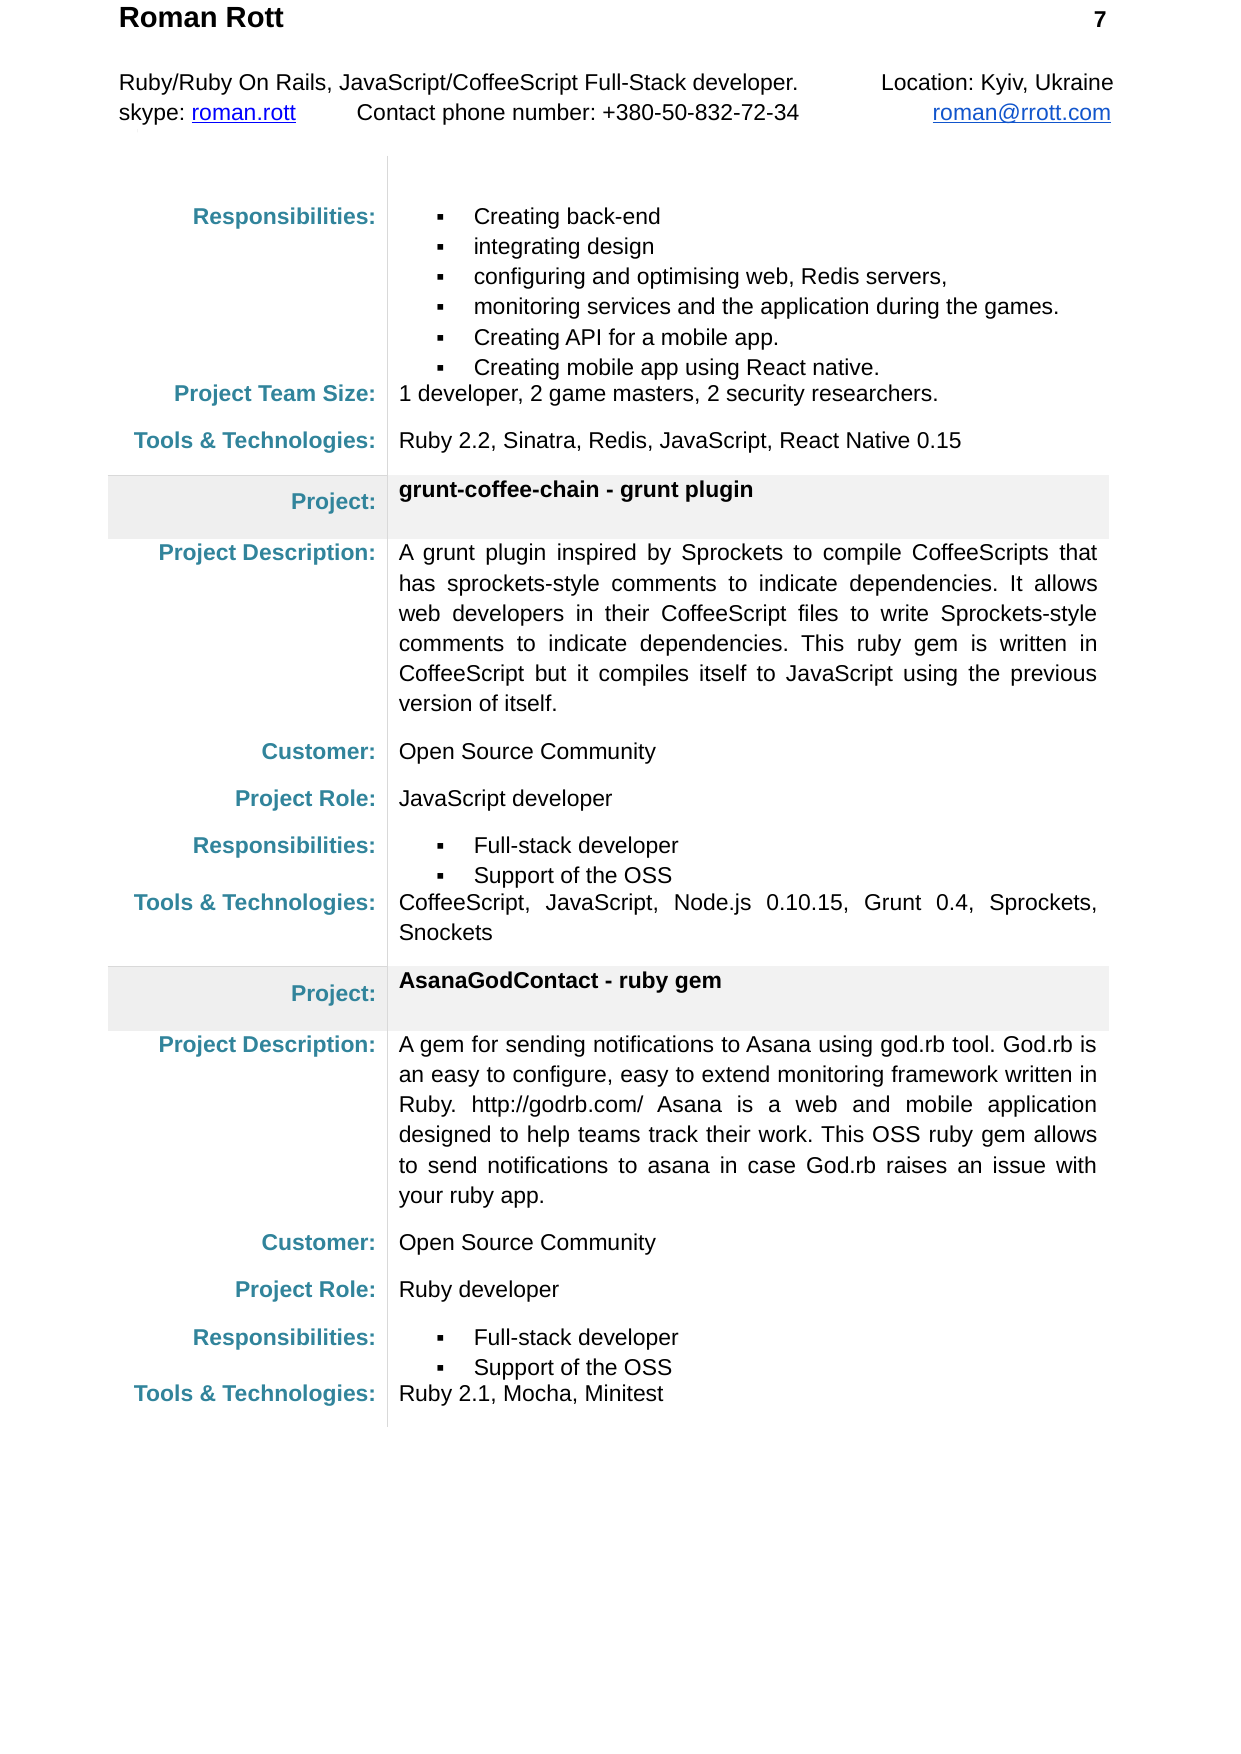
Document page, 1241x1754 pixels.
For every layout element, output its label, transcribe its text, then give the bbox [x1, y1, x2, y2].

table_cell [388, 156, 1109, 203]
table_cell Full-stack developer Support of the OSS [388, 1324, 1109, 1380]
table_cell Project Role: [108, 785, 387, 832]
table_cell AsanaGodContact - ruby gem [388, 966, 1109, 1031]
table_cell Project: [108, 967, 387, 1031]
table_cell CoffeeScript, JavaScript, Node.js 0.10.15, Grunt 0.4, Sprockets, Snockets [388, 889, 1109, 966]
table_cell A gem for sending notifications to Asana using god.rb tool. God.rb is an easy to configure, easy to extend monitoring framework written in Ruby. http://godrb.com/ Asana is a web and mobile application designed to help teams track their work. This OSS ruby gem allows to send notifications to asana in case God.rb raises an issue with your ruby app. [388, 1031, 1109, 1229]
table_cell Open Source Community [388, 1229, 1109, 1276]
table_cell Ruby 2.2, Sinatra, Redis, JavaScript, React Native 0.15 [388, 427, 1109, 474]
table_cell Project: [108, 476, 387, 539]
table_cell Responsibilities: [108, 1324, 387, 1380]
table_cell Project Team Size: [108, 380, 387, 427]
table_cell Tools & Technologies: [108, 1380, 387, 1427]
table_cell Project Description: [108, 539, 387, 738]
table_cell Customer: [108, 1229, 387, 1276]
table_cell Full-stack developer Support of the OSS [388, 832, 1109, 888]
table_cell JavaScript developer [388, 785, 1109, 832]
table_cell Project Role: [108, 1276, 387, 1323]
table_cell Open Source Community [388, 738, 1109, 785]
table_cell Tools & Technologies: [108, 427, 387, 474]
table_cell Project Description: [108, 1031, 387, 1229]
table_cell grunt-coffee-chain - grunt plugin [388, 475, 1109, 539]
table_cell [108, 156, 387, 203]
table_cell Creating back-end integrating design configuring and optimising web, Redis servers, monitoring services and the application during the games. Creating API for a mobile app. Creating mobile app using React native. [388, 203, 1109, 380]
table_cell 1 developer, 2 game masters, 2 security researchers. [388, 380, 1109, 427]
table_cell Tools & Technologies: [108, 889, 387, 966]
table_cell Ruby 2.1, Mocha, Minitest [388, 1380, 1109, 1427]
table_cell A grunt plugin inspired by Sprockets to compile CoffeeScripts that has sprockets-style comments to indicate dependencies. It allows web developers in their CoffeeScript files to write Sprockets-style comments to indicate dependencies. This ruby gem is written in CoffeeScript but it compiles itself to JavaScript using the previous version of itself. [388, 539, 1109, 738]
table_cell Responsibilities: [108, 203, 387, 380]
table_cell Responsibilities: [108, 832, 387, 888]
table_cell Ruby developer [388, 1276, 1109, 1323]
table_cell Customer: [108, 738, 387, 785]
